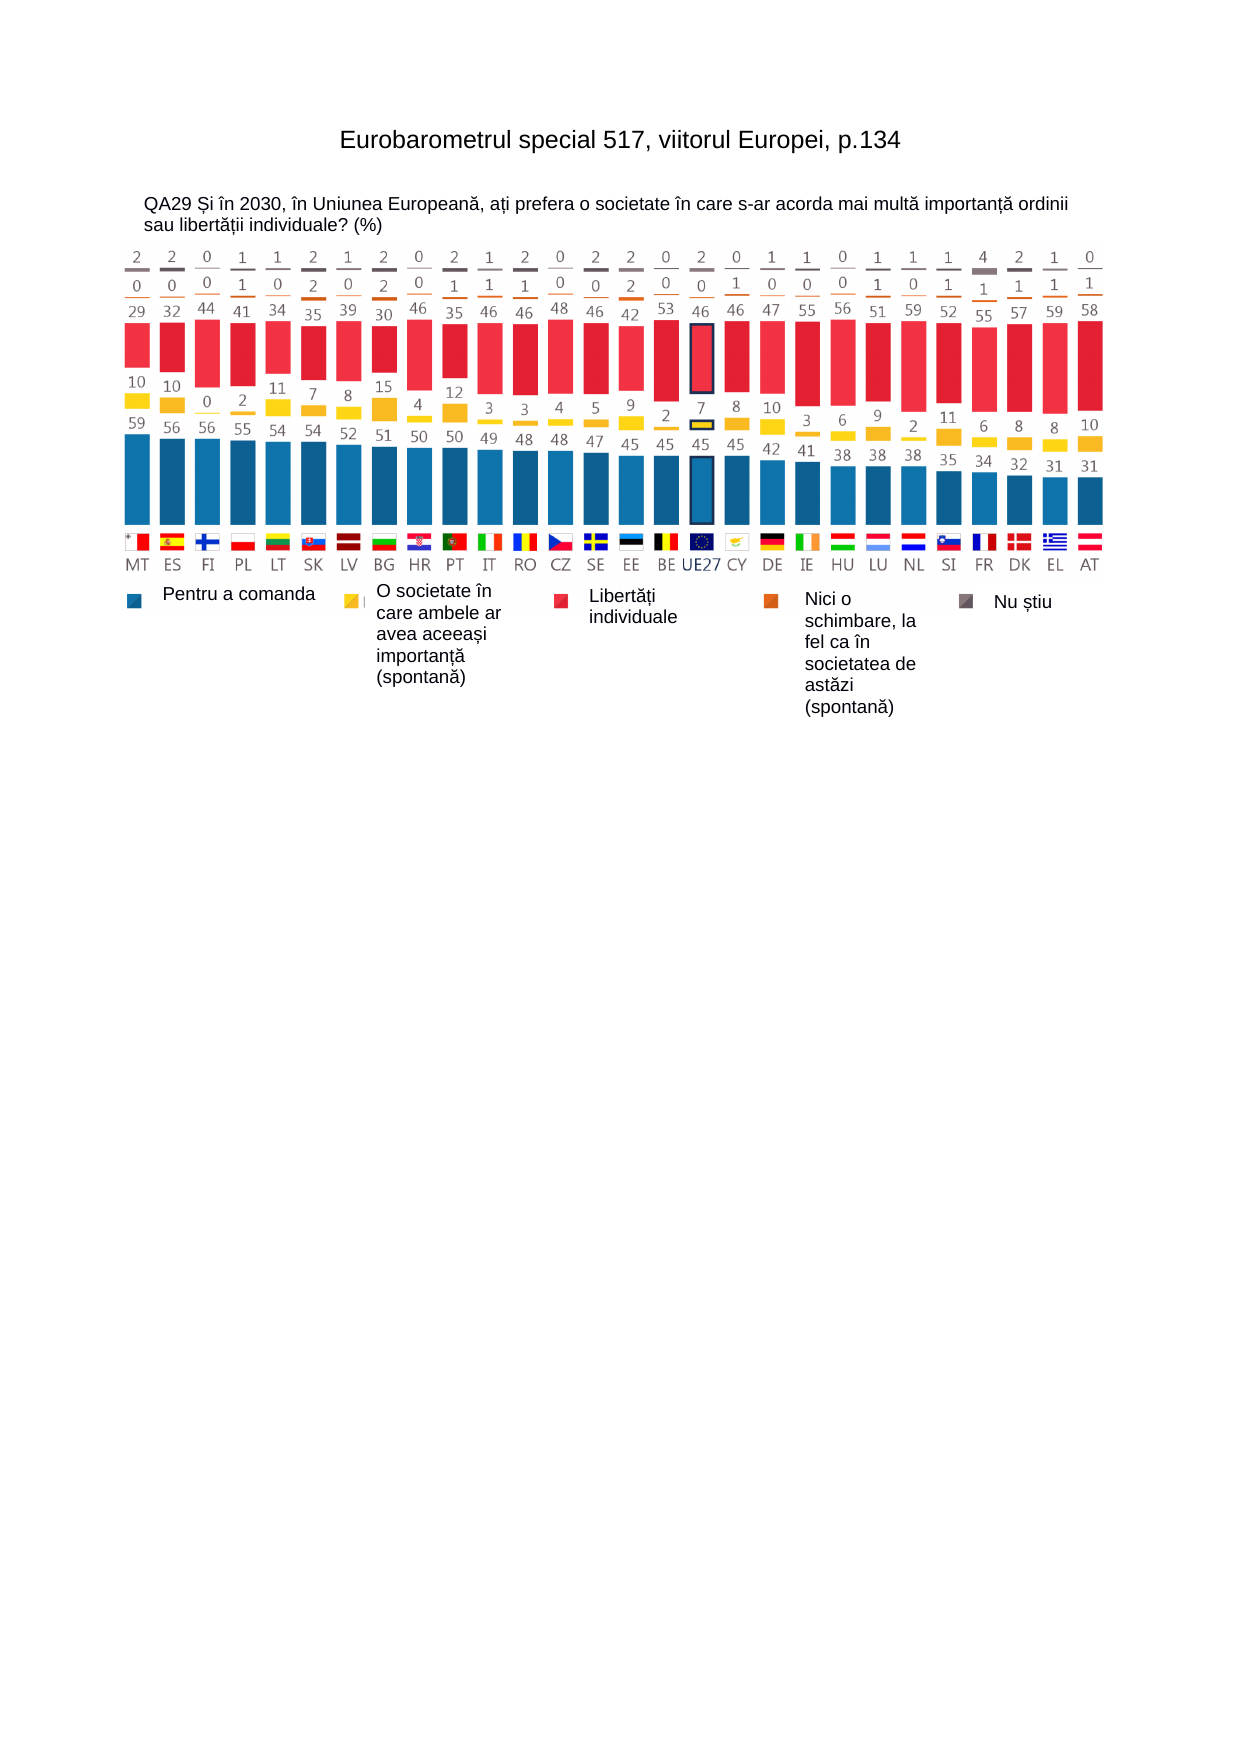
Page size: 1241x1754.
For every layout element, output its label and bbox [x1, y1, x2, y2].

picture [119, 583, 976, 615]
picture [118, 243, 1106, 581]
